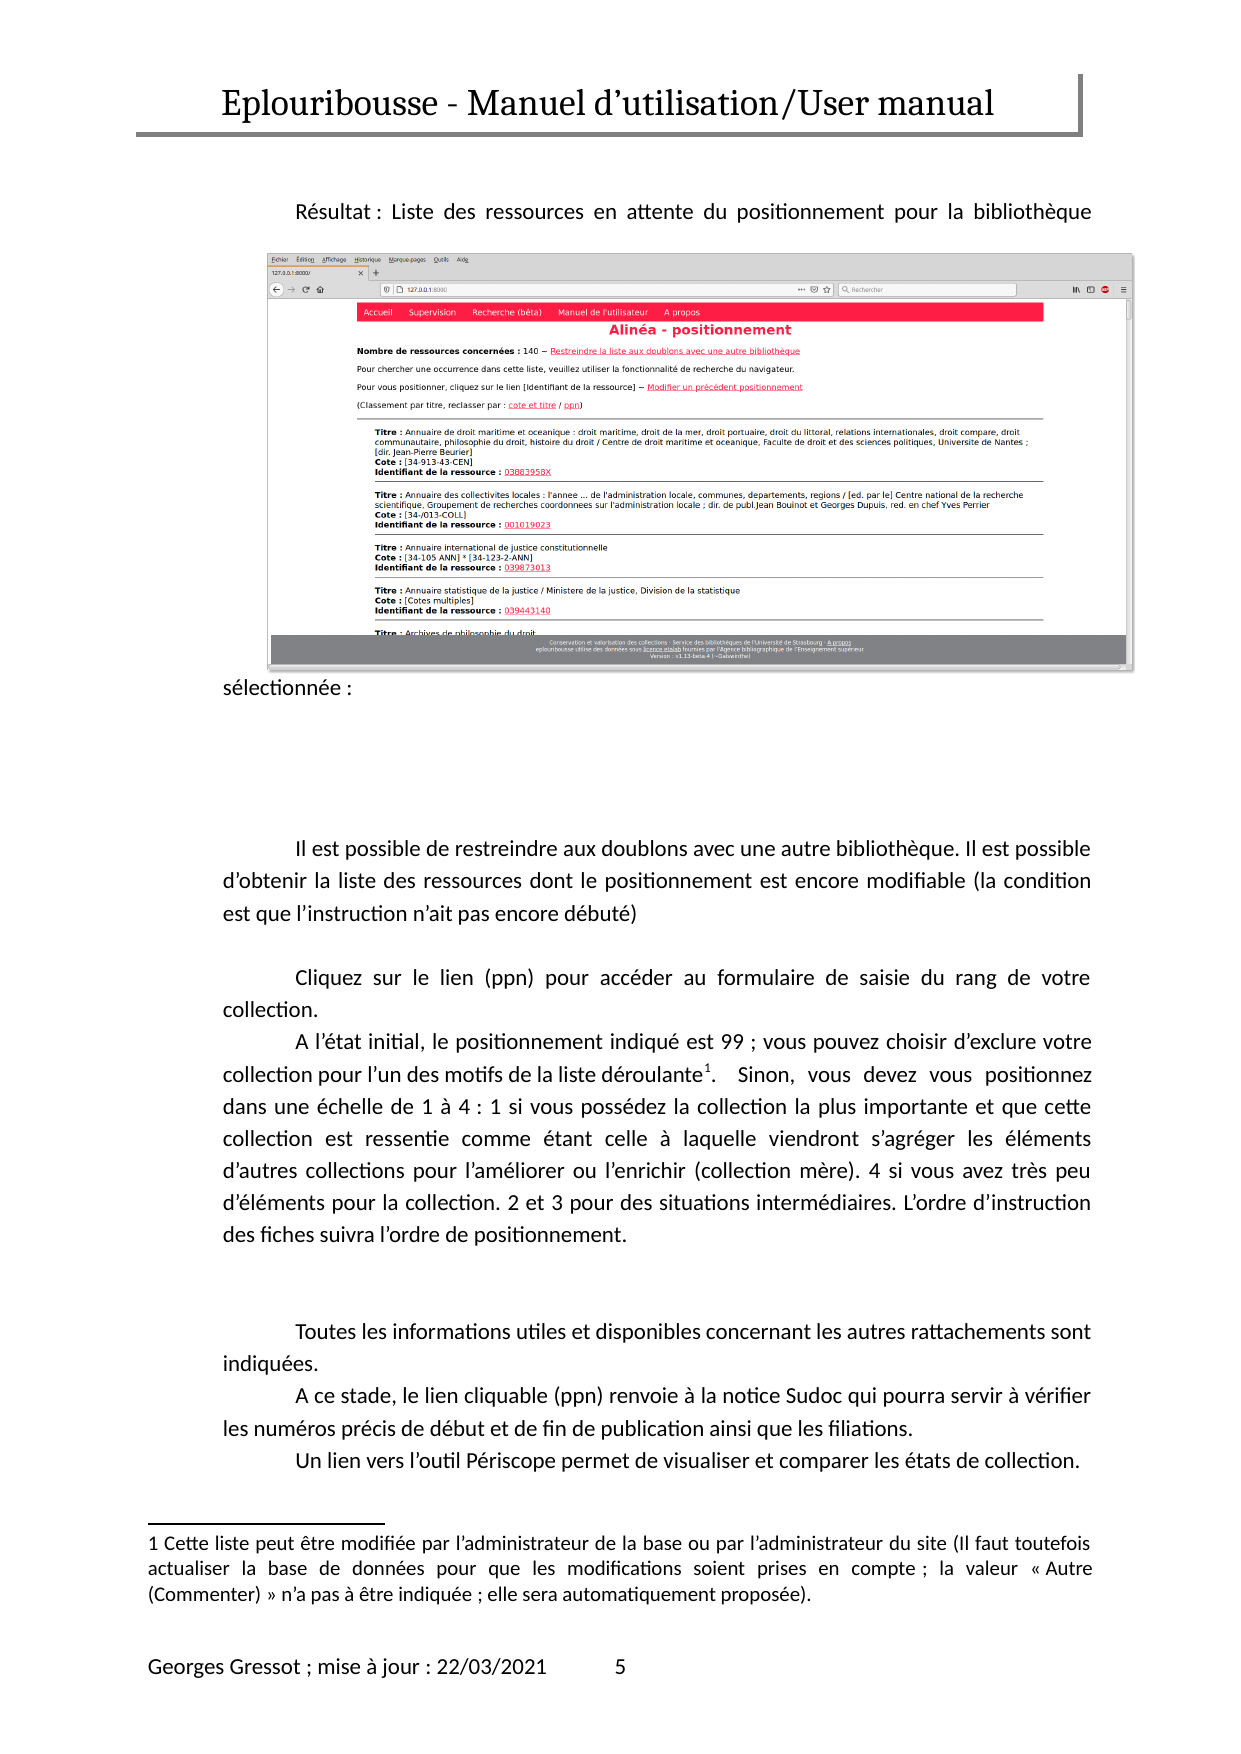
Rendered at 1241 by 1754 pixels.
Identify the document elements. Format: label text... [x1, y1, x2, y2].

list Il est possible de restreindre aux doublons avec une autre bibliothèque. Il est possible d’obtenir la liste des ressources dont le positionnement est encore modifiable (la condition est que l’instruction n’ait pas encore débuté) [223, 834, 1093, 927]
list Toutes les informations utiles et disponibles concernant les autres rattachements sont indiquées. [223, 1317, 1093, 1377]
list Cliquez sur le lien (ppn) pour accéder au formulaire de saisie du rang de votre collection. [223, 963, 1093, 1023]
picture [265, 251, 1135, 674]
text Cette liste peut être modifiée par l’administrateur de la base ou par l’administrateur du site (Il faut toutefois actualiser la base de données pour que les modifications soient prises en compte ; la valeur « Autre (Commenter) » n’a pas à être indiquée ; elle sera automatiquement proposée). [148, 1530, 1093, 1606]
list A l’état initial, le positionnement indiqué est 99 ; vous pouvez choisir d’exclure votre collection pour l’un des motifs de la liste déroulante. Sinon, vous devez vous positionnez dans une échelle de 1 à 4 : 1 si vous possédez la collection la plus importante et que cette collection est ressentie comme étant celle à laquelle viendront s’agréger les éléments d’autres collections pour l’améliorer ou l’enrichir (collection mère). 4 si vous avez très peu d’éléments pour la collection. 2 et 3 pour des situations intermédiaires. L’ordre d’instruction des fiches suivra l’ordre de positionnement. [223, 1027, 1093, 1249]
list A ce stade, le lien cliquable (ppn) renvoie à la notice Sudoc qui pourra servir à vérifier les numéros précis de début et de fin de publication ainsi que les filiations. [223, 1382, 1093, 1442]
list Résultat : Liste des ressources en attente du positionnement pour la bibliothèque sélectionnée : [223, 197, 1093, 701]
list Un lien vers l’outil Périscope permet de visualiser et comparer les états de collection. [223, 1446, 1093, 1474]
